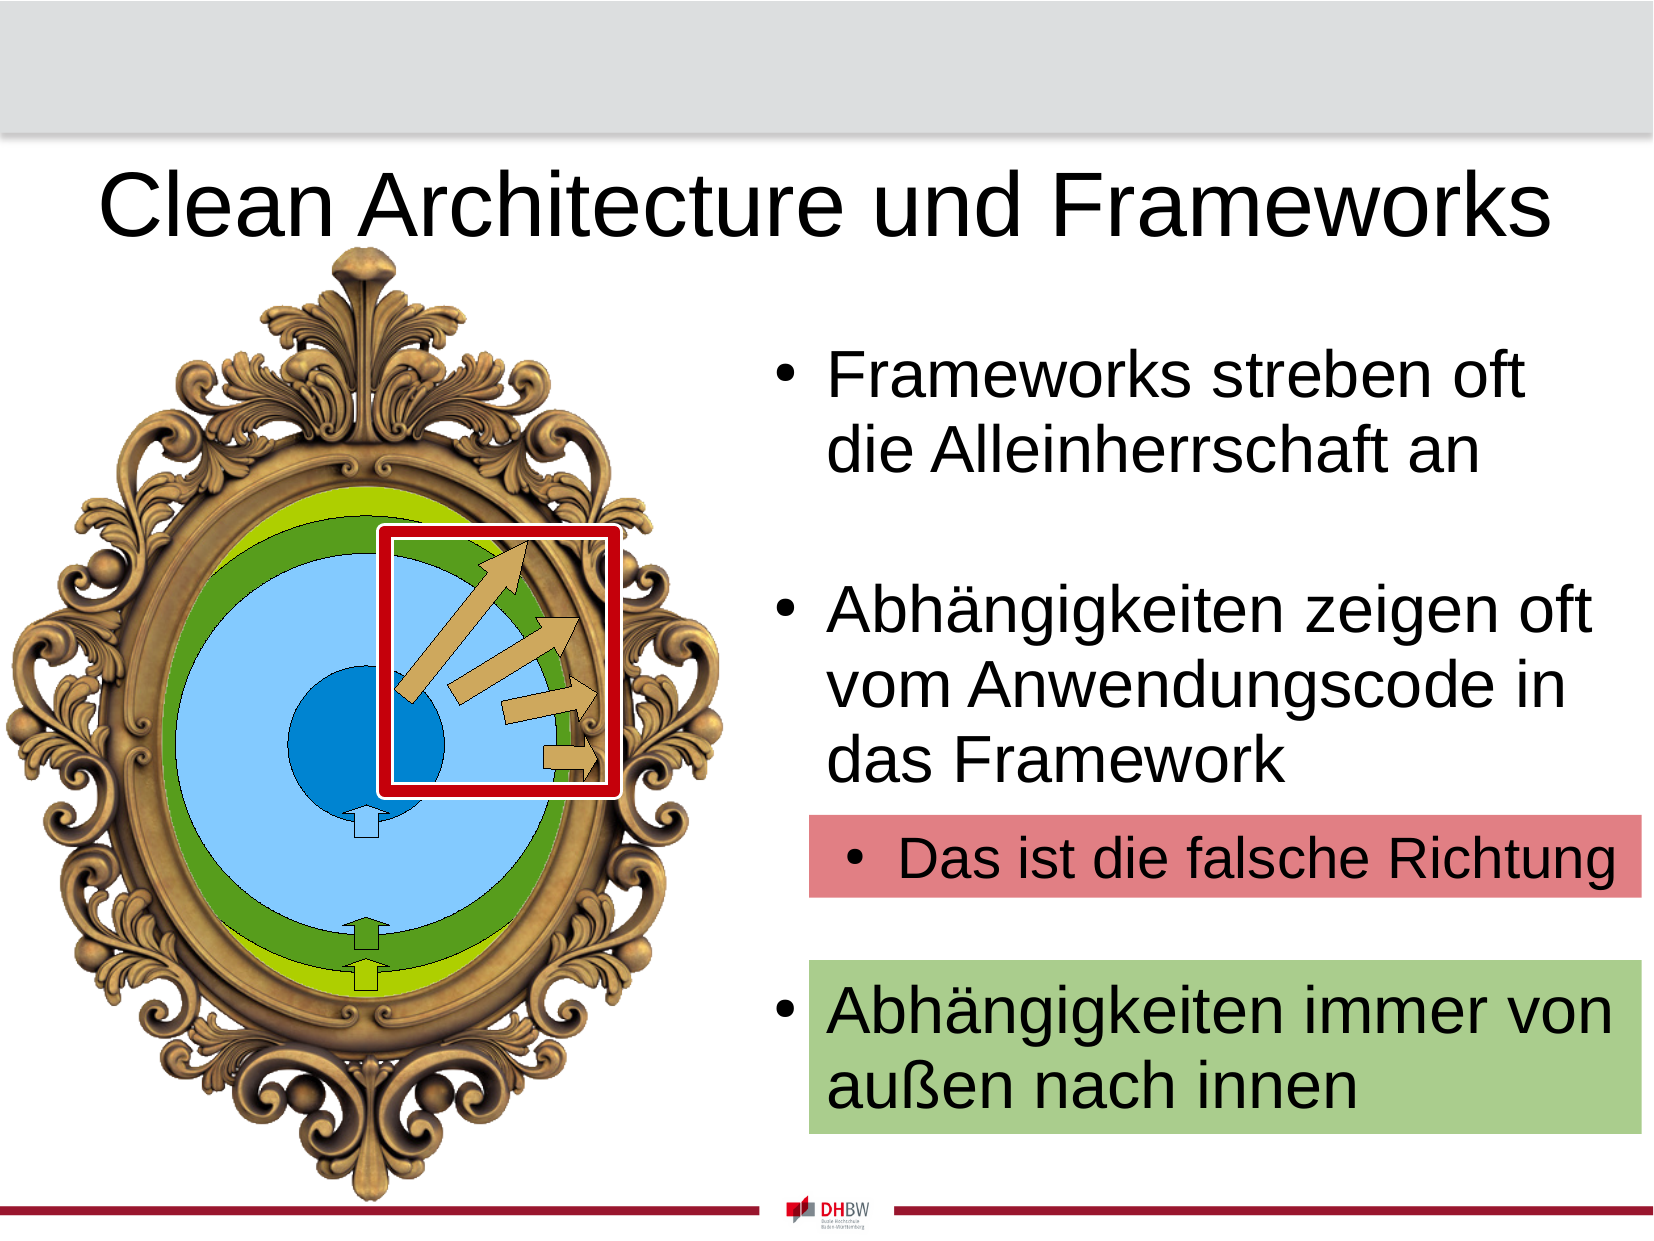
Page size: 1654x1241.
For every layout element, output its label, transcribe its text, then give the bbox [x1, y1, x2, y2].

picture [0, 1, 1654, 1237]
list Abhängigkeiten immer von außen nach innen [776, 976, 1630, 1127]
text_box [543, 734, 598, 782]
text_box [394, 540, 529, 704]
text_box [447, 617, 580, 706]
list Frameworks streben oft die Alleinherrschaft an [776, 337, 1630, 497]
text_box [809, 976, 1642, 1134]
title Clean Architecture und Frameworks [82, 147, 1571, 257]
text_box [501, 674, 598, 725]
list Abhängigkeiten zeigen oft vom Anwendungscode in das Framework Das ist die falsche Richtung [776, 572, 1654, 976]
